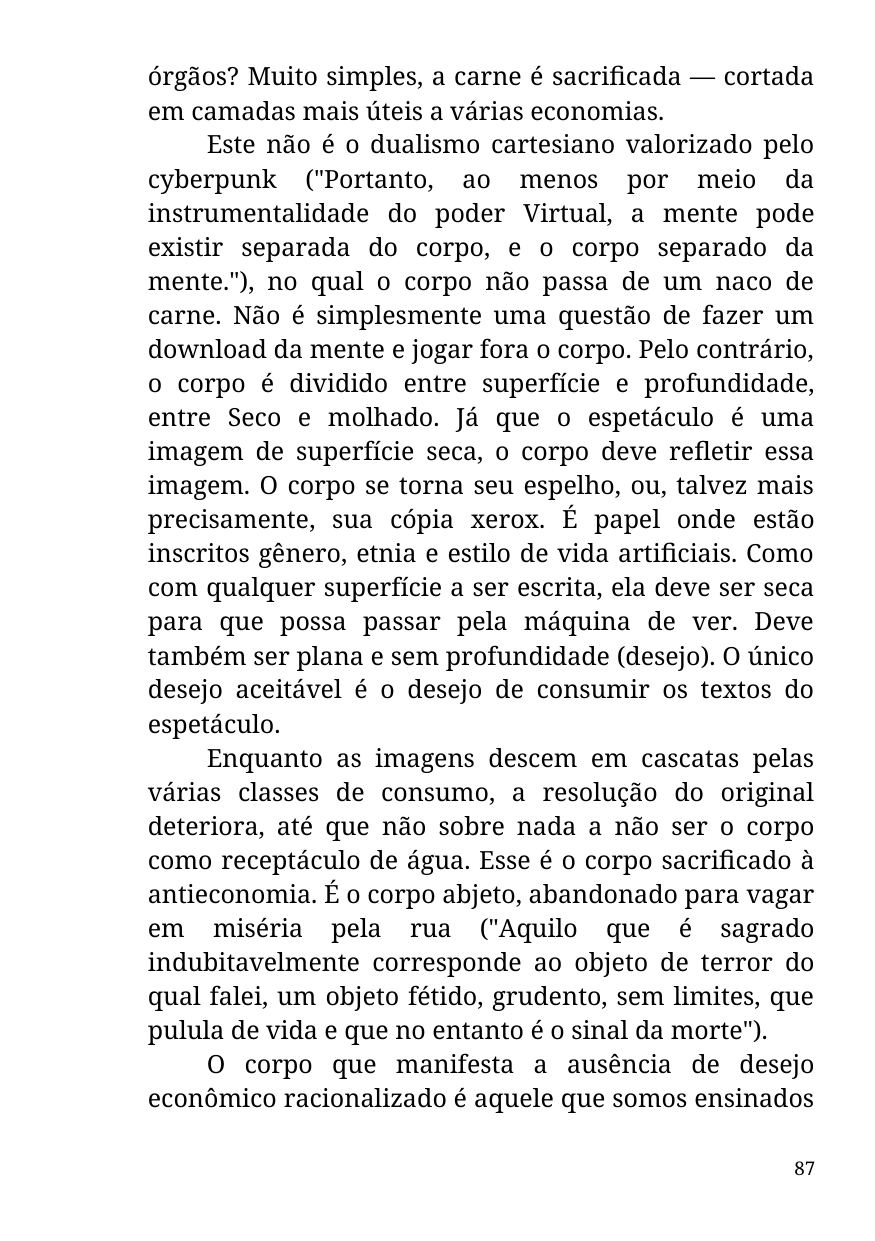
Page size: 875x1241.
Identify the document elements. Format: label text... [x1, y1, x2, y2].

text Este não é o dualismo cartesiano valorizado pelo cyberpunk ("Portanto, ao menos por meio da instrumentalidade do poder Virtual, a mente pode existir separada do corpo, e o corpo separado da mente."), no qual o corpo não passa de um naco de carne. Não é simplesmente uma questão de fazer um download da mente e jogar fora o corpo. Pelo contrário, o corpo é dividido entre superfície e profundidade, entre Seco e molhado. Já que o espetáculo é uma imagem de superfície seca, o corpo deve refletir essa imagem. O corpo se torna seu espelho, ou, talvez mais precisamente, sua cópia xerox. É papel onde estão inscritos gênero, etnia e estilo de vida artificiais. Como com qualquer superfície a ser escrita, ela deve ser seca para que possa passar pela máquina de ver. Deve também ser plana e sem profundidade (desejo). O único desejo aceitável é o desejo de consumir os textos do espetáculo. [148, 127, 815, 740]
text O corpo que manifesta a ausência de desejo econômico racionalizado é aquele que somos ensinados [148, 1047, 815, 1115]
text Enquanto as imagens descem em cascatas pelas várias classes de consumo, a resolução do original deteriora, até que não sobre nada a não ser o corpo como receptáculo de água. Esse é o corpo sacrificado à antieconomia. É o corpo abjeto, abandonado para vagar em miséria pela rua ("Aquilo que é sagrado indubitavelmente corresponde ao objeto de terror do qual falei, um objeto fétido, grudento, sem limites, que pulula de vida e que no entanto é o sinal da morte"). [148, 740, 815, 1047]
text órgãos? Muito simples, a carne é sacrificada — cortada em camadas mais úteis a várias economias. [148, 59, 815, 127]
